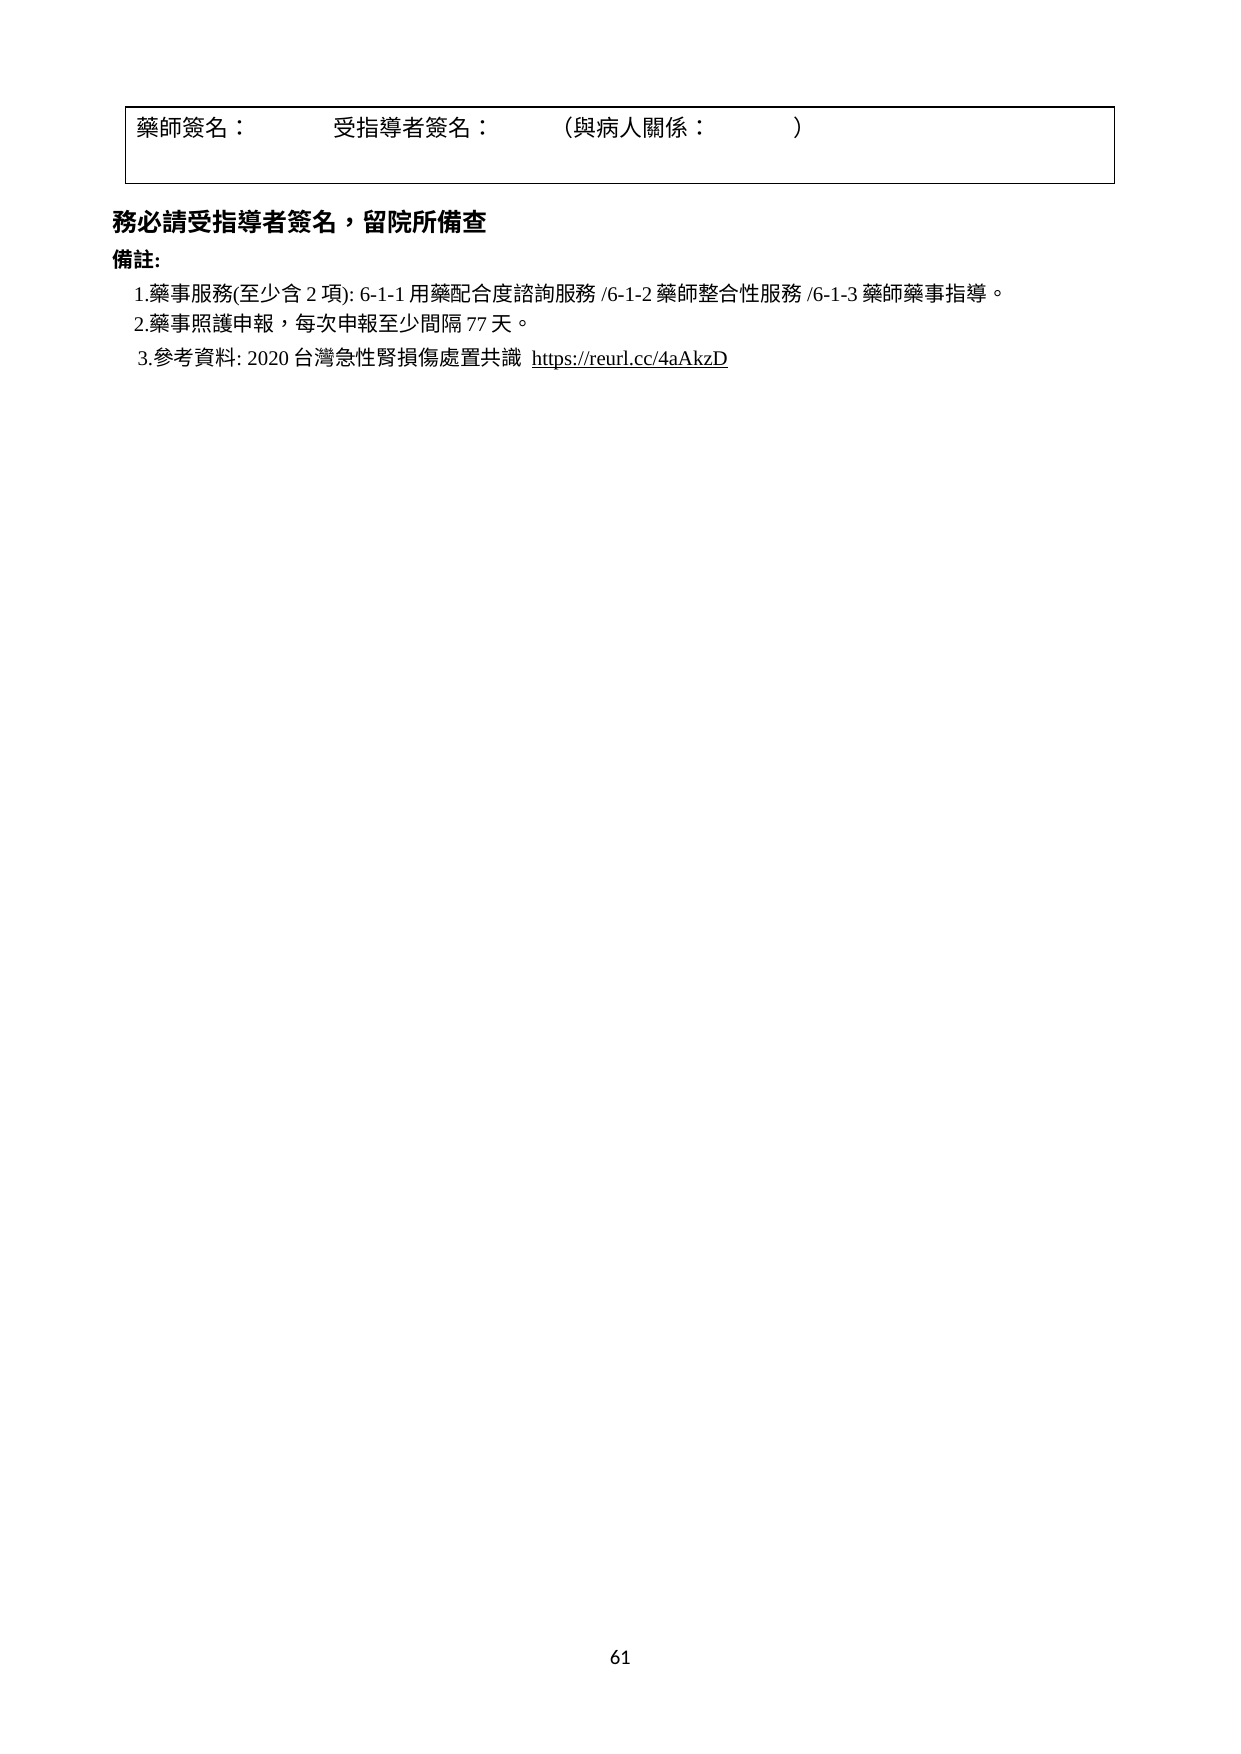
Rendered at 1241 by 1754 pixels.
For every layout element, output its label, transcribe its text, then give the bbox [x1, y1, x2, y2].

text 務必請受指導者簽名，留院所備查 [112, 202, 1128, 240]
text 2.藥事照護申報，每次申報至少間隔77天。 [134, 307, 1175, 338]
text 備註: [112, 240, 1128, 277]
text 1.藥事服務(至少含2項): 6-1-1用藥配合度諮詢服務 /6-1-2藥師整合性服務 /6-1-3藥師藥事指導。 [134, 277, 1175, 307]
table_cell 藥師簽名： 受指導者簽名： （與病人關係： ） [126, 108, 1114, 182]
text 3.參考資料: 2020台灣急性腎損傷處置共識 https://reurl.cc/4aAkzD [137, 338, 1128, 375]
